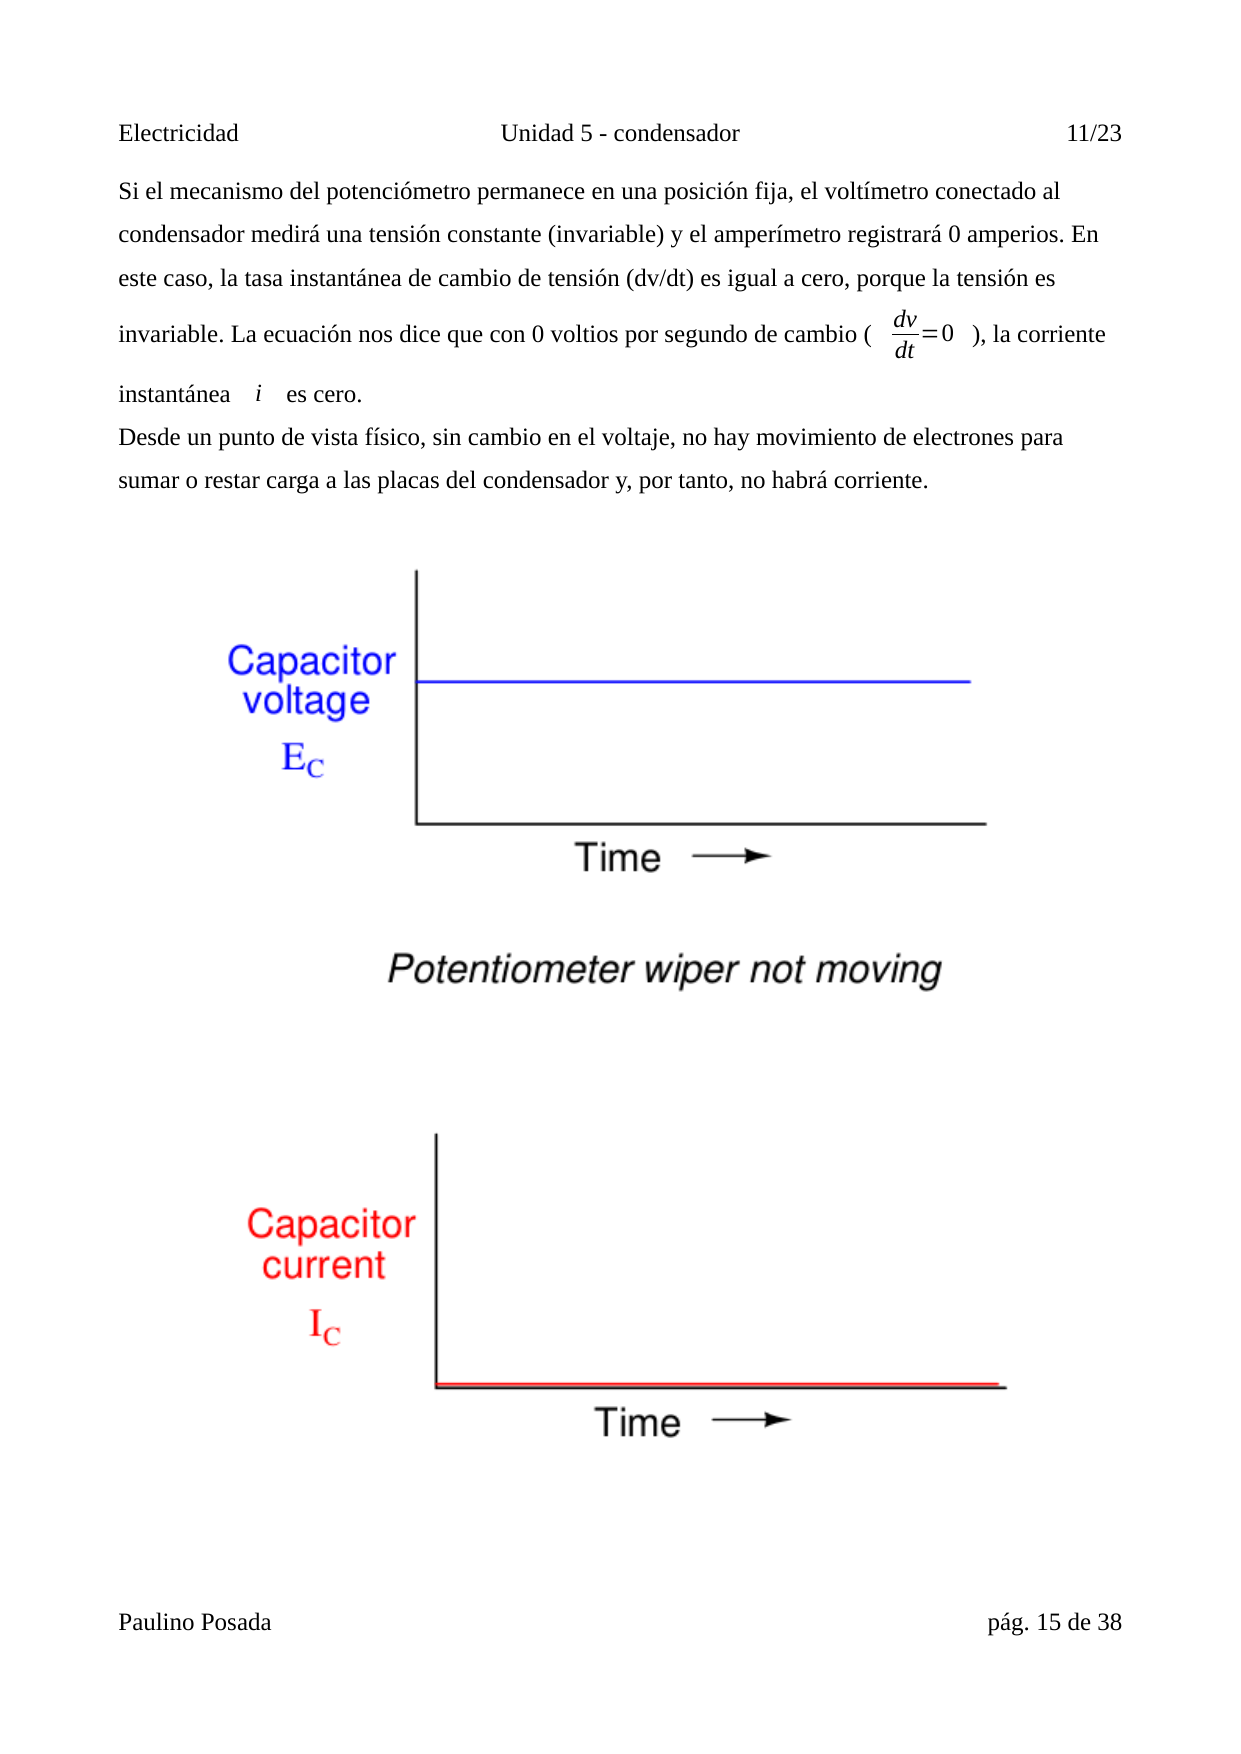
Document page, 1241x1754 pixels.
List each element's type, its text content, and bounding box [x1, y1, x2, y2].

text Si el mecanismo del potenciómetro permanece en una posición fija, el voltímetro conectado al condensador medirá una tensión constante (invariable) y el amperímetro registrará 0 amperios. En este caso, la tasa instantánea de cambio de tensión (dv/dt) es igual a cero, porque la tensión es invariable. La ecuación nos dice que con 0 voltios por segundo de cambio (), la corriente instantánea es cero. [118, 176, 1122, 408]
text Desde un punto de vista físico, sin cambio en el voltaje, no hay movimiento de electrones para sumar o restar carga a las placas del condensador y, por tanto, no habrá corriente. [118, 422, 1122, 494]
picture [210, 549, 1031, 1006]
picture [217, 1112, 1023, 1449]
